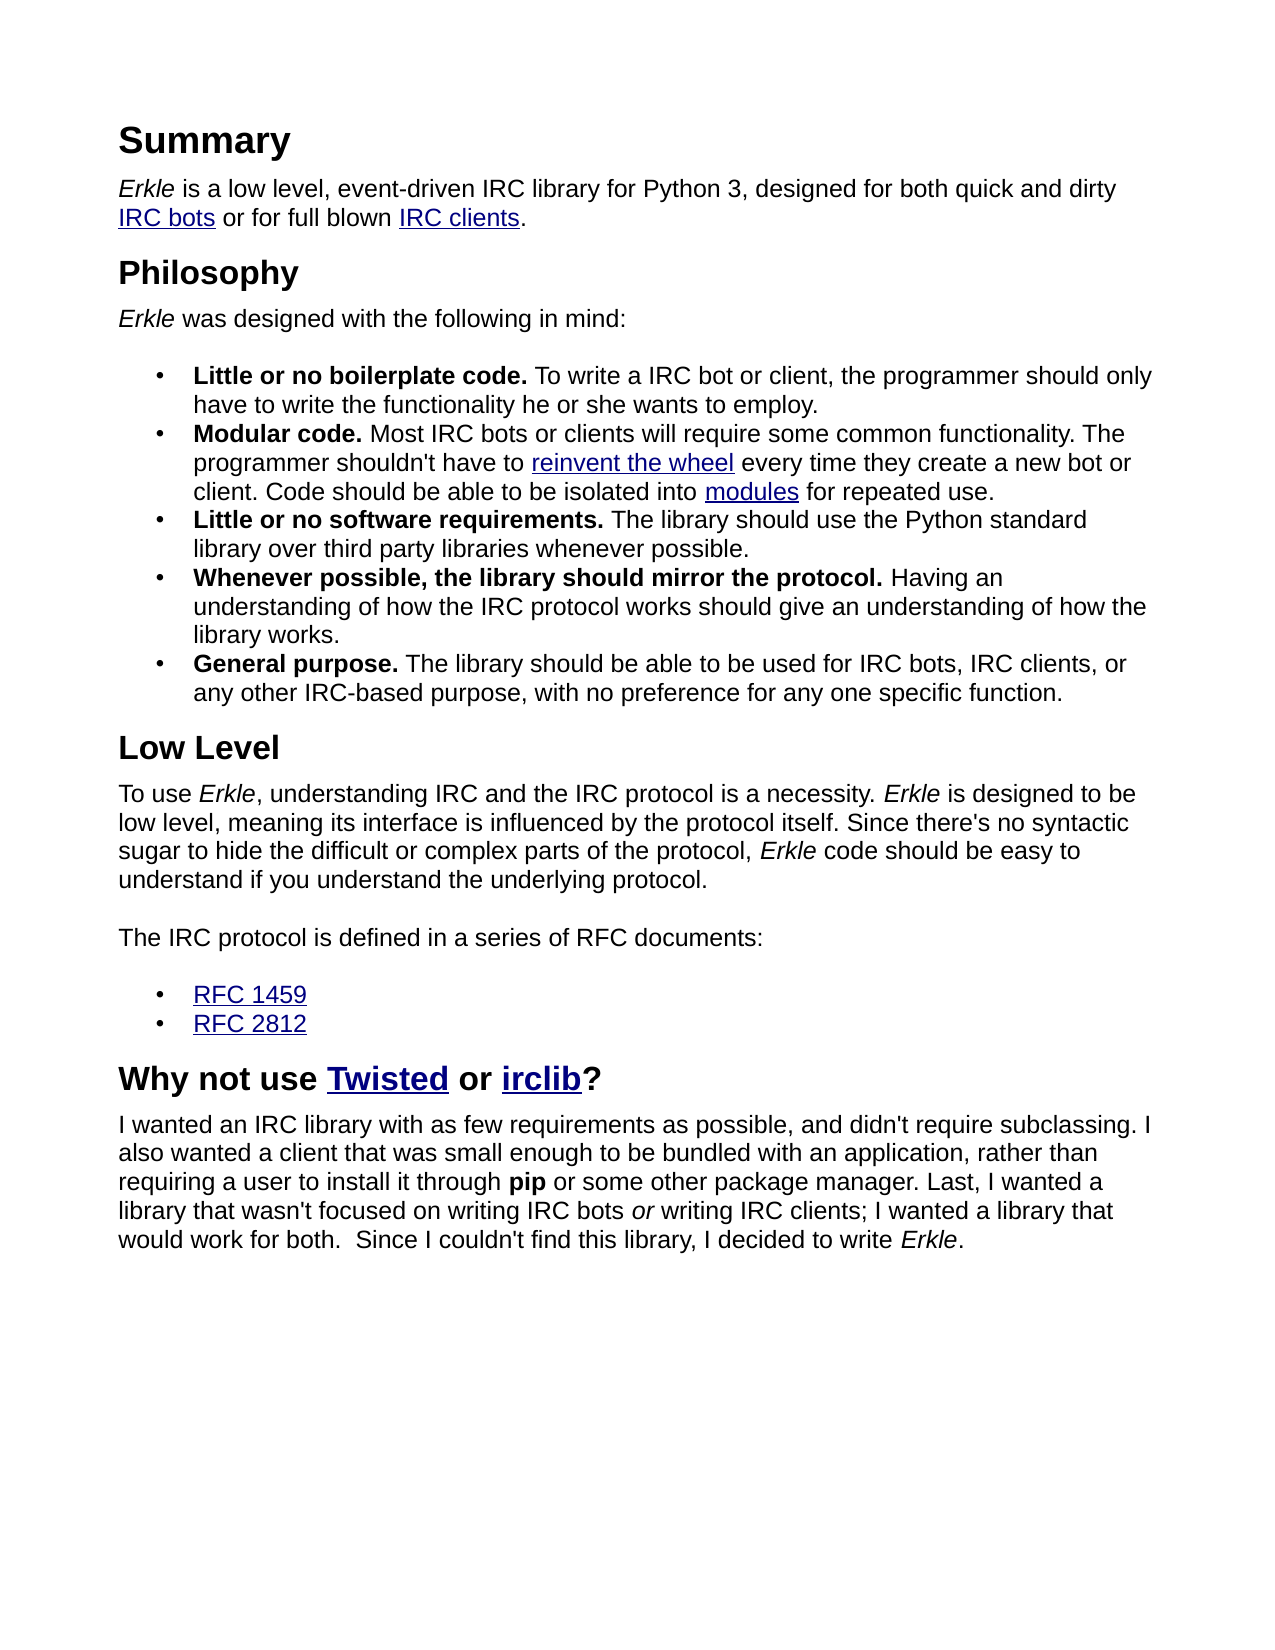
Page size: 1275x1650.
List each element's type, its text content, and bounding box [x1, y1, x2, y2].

text Erkle was designed with the following in mind: [118, 304, 1157, 332]
list Whenever possible, the library should mirror the protocol. Having an understanding of how the IRC protocol works should give an understanding of how the library works. [156, 563, 1157, 649]
subtitle Low Level [118, 728, 1157, 766]
subtitle Why not use Twisted or irclib? [118, 1058, 1157, 1097]
list RFC 2812 [156, 1009, 1157, 1038]
list Little or no software requirements. The library should use the Python standard library over third party libraries whenever possible. [156, 505, 1157, 563]
list RFC 1459 [156, 980, 1157, 1009]
text To use Erkle, understanding IRC and the IRC protocol is a necessity. Erkle is designed to be low level, meaning its interface is influenced by the protocol itself. Since there's no syntactic sugar to hide the difficult or complex parts of the protocol, Erkle code should be easy to understand if you understand the underlying protocol. [118, 779, 1157, 894]
list General purpose. The library should be able to be used for IRC bots, IRC clients, or any other IRC-based purpose, with no preference for any one specific function. [156, 649, 1157, 707]
subtitle Philosophy [118, 253, 1157, 291]
text Erkle is a low level, event-driven IRC library for Python 3, designed for both quick and dirty IRC bots or for full blown IRC clients. [118, 174, 1157, 232]
text The IRC protocol is defined in a series of RFC documents: [118, 922, 1157, 951]
list Modular code. Most IRC bots or clients will require some common functionality. The programmer shouldn't have to reinvent the wheel every time they create a new bot or client. Code should be able to be isolated into modules for repeated use. [156, 419, 1157, 505]
subtitle Summary [118, 118, 1157, 162]
text I wanted an IRC library with as few requirements as possible, and didn't require subclassing. I also wanted a client that was small enough to be bundled with an application, rather than requiring a user to install it through pip or some other package manager. Last, I wanted a library that wasn't focused on writing IRC bots or writing IRC clients; I wanted a library that would work for both. Since I couldn't find this library, I decided to write Erkle. [118, 1110, 1157, 1253]
list Little or no boilerplate code. To write a IRC bot or client, the programmer should only have to write the functionality he or she wants to employ. [156, 361, 1157, 419]
